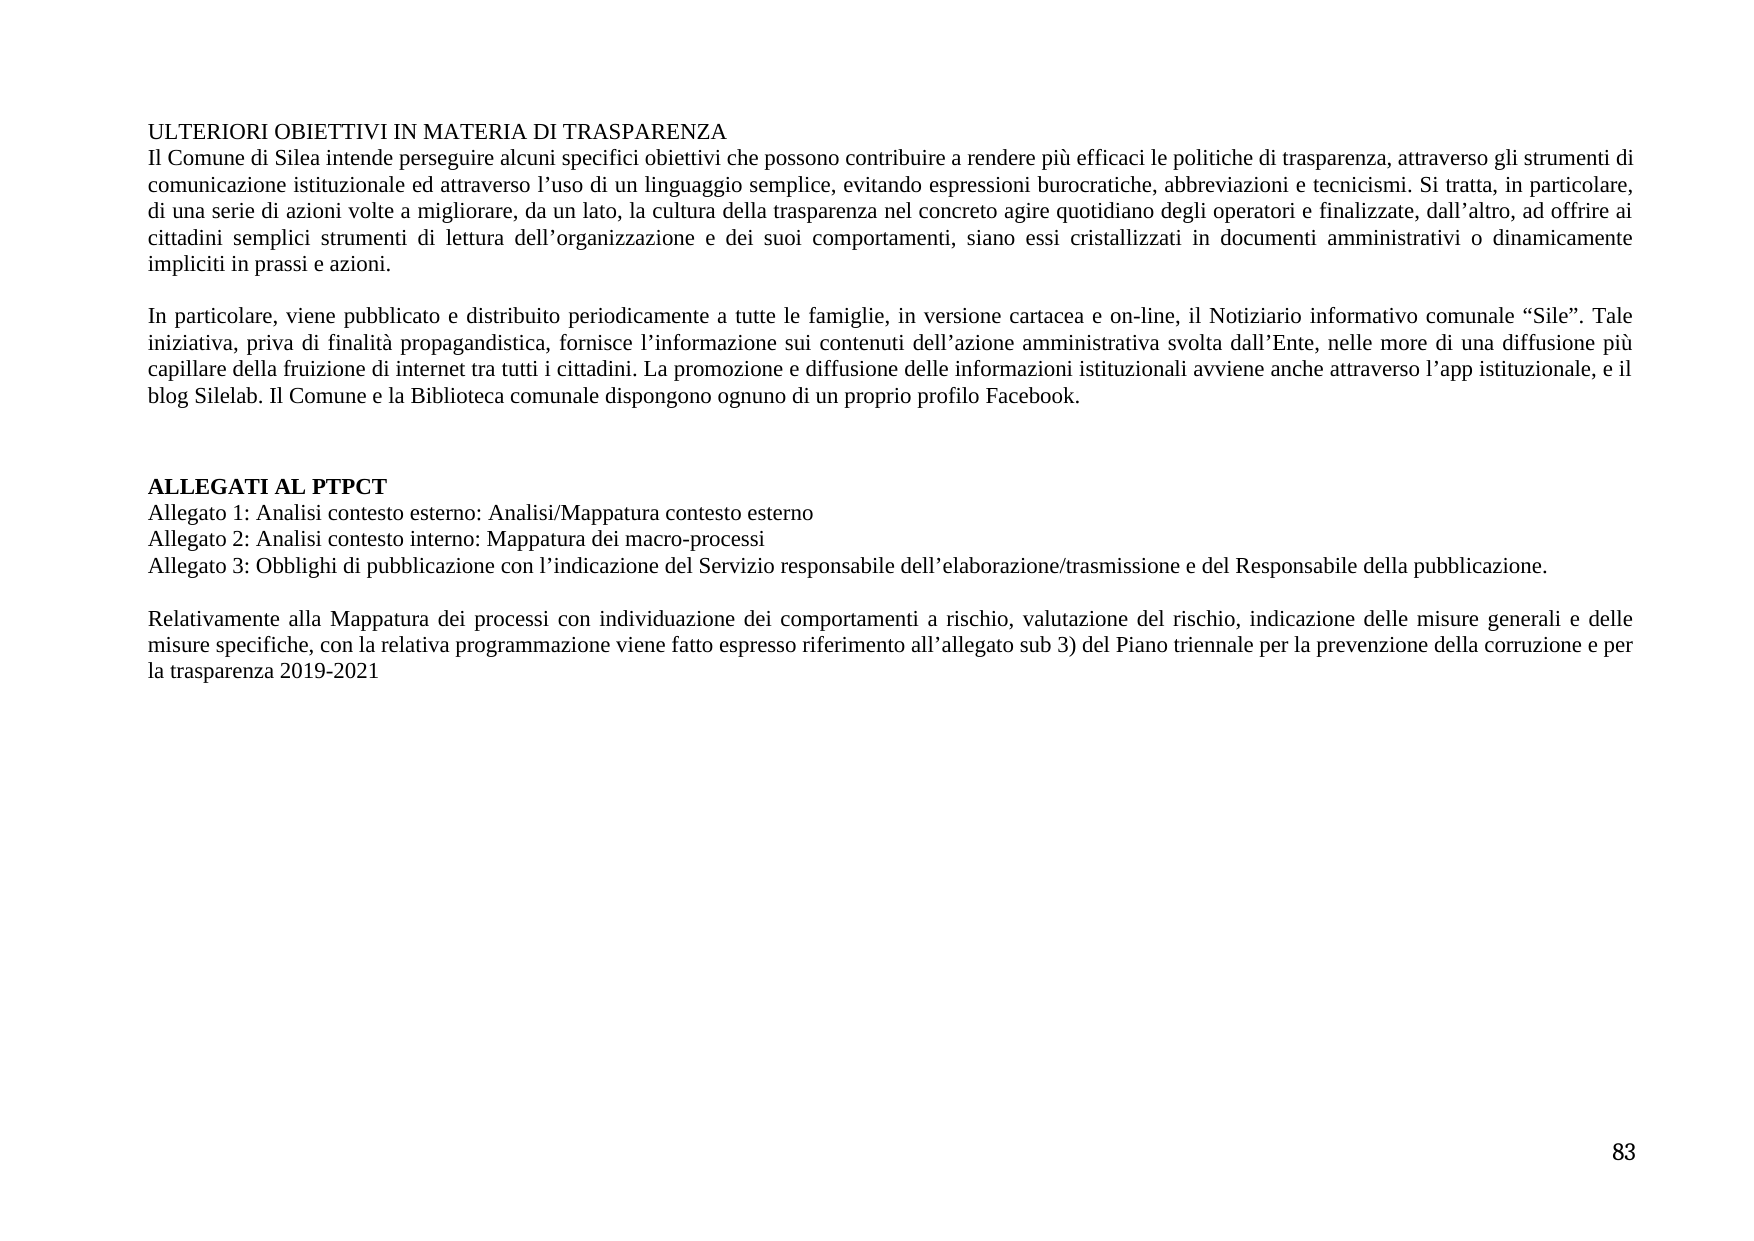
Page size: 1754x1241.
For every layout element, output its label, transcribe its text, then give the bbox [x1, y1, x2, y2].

text Allegato 1: Analisi contesto esterno: Analisi/Mappatura contesto esterno [148, 499, 1636, 526]
text Relativamente alla Mappatura dei processi con individuazione dei comportamenti a rischio, valutazione del rischio, indicazione delle misure generali e delle misure specifiche, con la relativa programmazione viene fatto espresso riferimento all’allegato sub 3) del Piano triennale per la prevenzione della corruzione e per la trasparenza 2019-2021 [148, 604, 1636, 684]
text ULTERIORI OBIETTIVI IN MATERIA DI TRASPARENZA [148, 118, 1636, 144]
text In particolare, viene pubblicato e distribuito periodicamente a tutte le famiglie, in versione cartacea e on-line, il Notiziario informativo comunale “Sile”. Tale iniziativa, priva di finalità propagandistica, fornisce l’informazione sui contenuti dell’azione amministrativa svolta dall’Ente, nelle more di una diffusione più capillare della fruizione di internet tra tutti i cittadini. La promozione e diffusione delle informazioni istituzionali avviene anche attraverso l’app istituzionale, e il blog Silelab. Il Comune e la Biblioteca comunale dispongono ognuno di un proprio profilo Facebook. [148, 303, 1636, 408]
text Allegato 2: Analisi contesto interno: Mappatura dei macro-processi [148, 526, 1636, 552]
text Allegato 3: Obblighi di pubblicazione con l’indicazione del Servizio responsabile dell’elaborazione/trasmissione e del Responsabile della pubblicazione. [148, 552, 1636, 578]
subtitle ALLEGATI AL PTPCT [148, 473, 1636, 499]
text Il Comune di Silea intende perseguire alcuni specifici obiettivi che possono contribuire a rendere più efficaci le politiche di trasparenza, attraverso gli strumenti di comunicazione istituzionale ed attraverso l’uso di un linguaggio semplice, evitando espressioni burocratiche, abbreviazioni e tecnicismi. Si tratta, in particolare, di una serie di azioni volte a migliorare, da un lato, la cultura della trasparenza nel concreto agire quotidiano degli operatori e finalizzate, dall’altro, ad offrire ai cittadini semplici strumenti di lettura dell’organizzazione e dei suoi comportamenti, siano essi cristallizzati in documenti amministrativi o dinamicamente impliciti in prassi e azioni. [148, 144, 1636, 276]
